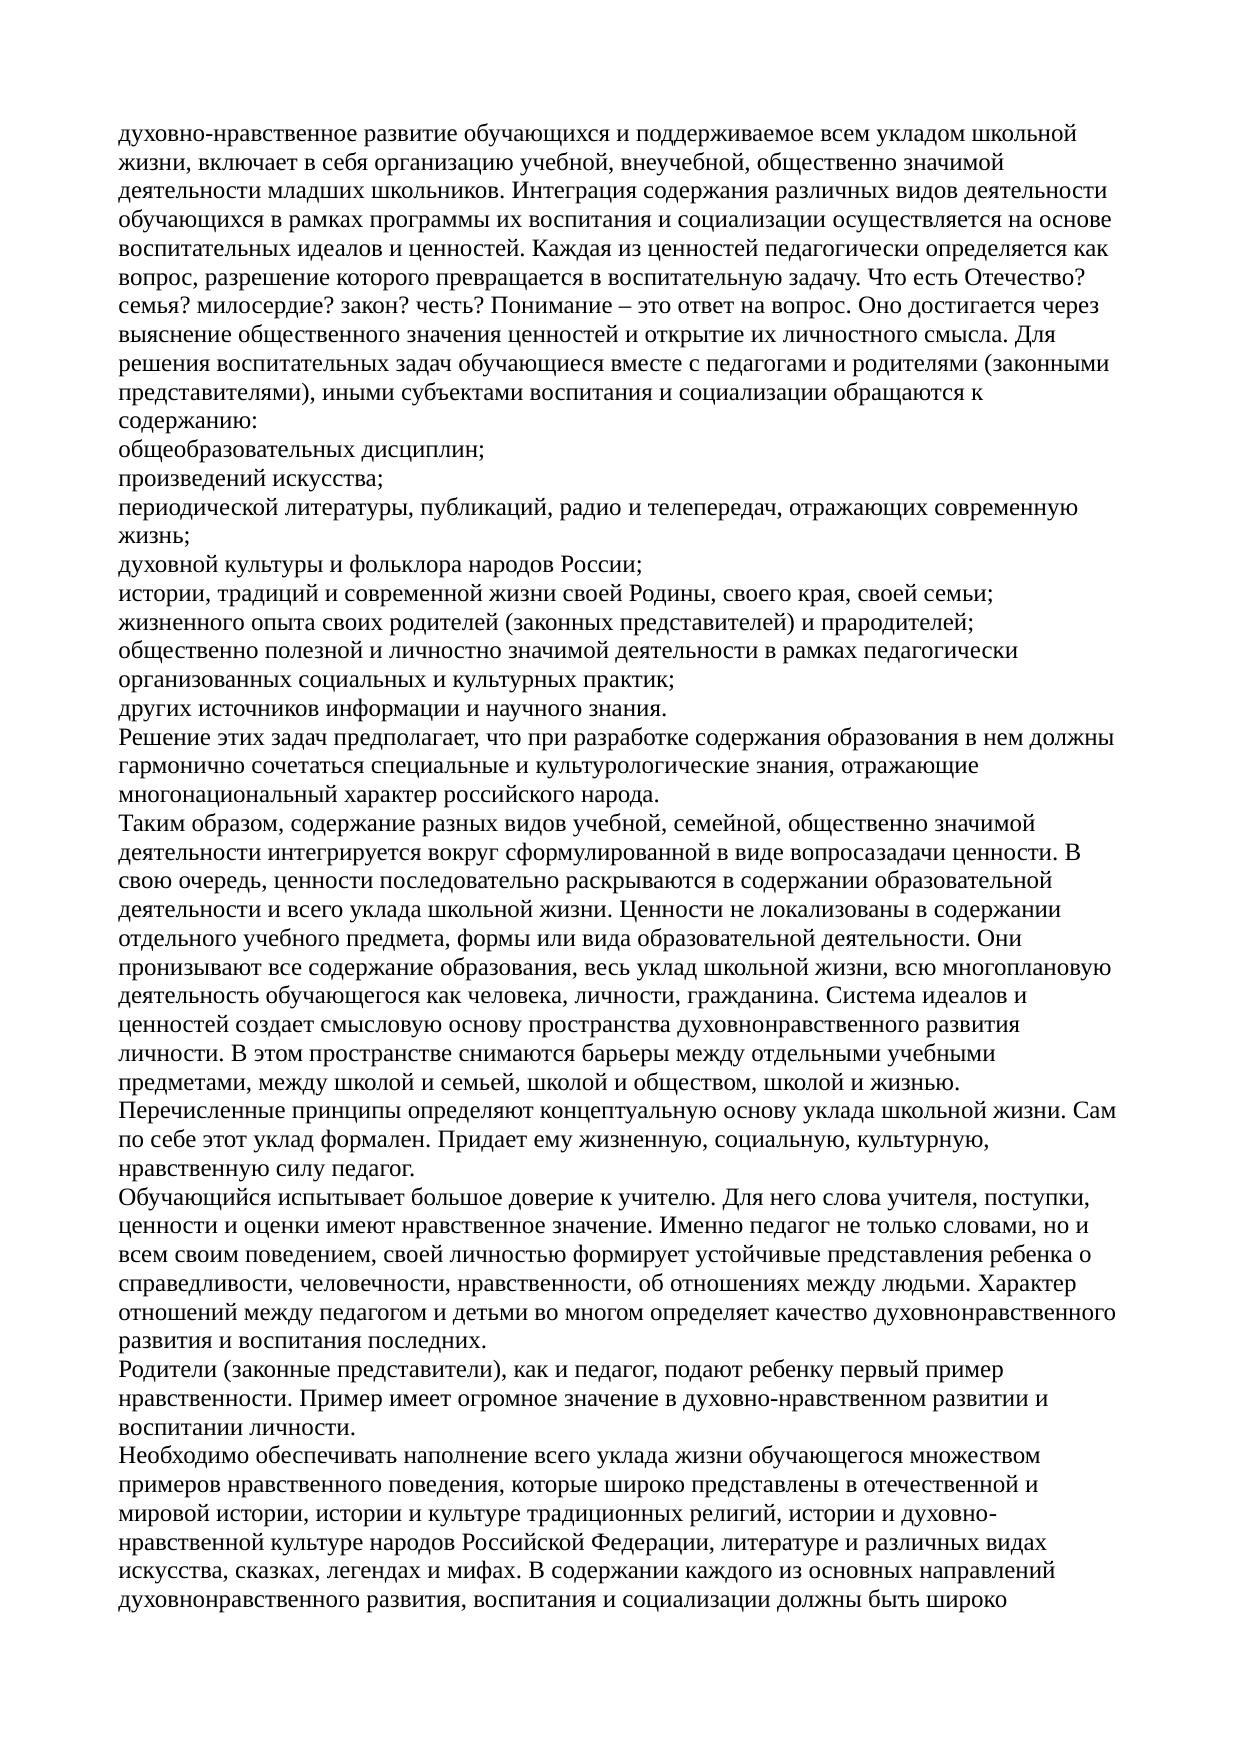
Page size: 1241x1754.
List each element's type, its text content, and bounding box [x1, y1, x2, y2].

text Таким образом, содержание разных видов учебной, семейной, общественно значимой деятельности интегрируется вокруг сформулированной в виде вопроса­задачи ценности. В свою очередь, ценности последовательно раскрываются в содержании образовательной деятельности и всего уклада школьной жизни. Ценности не локализованы в содержании отдельного учебного предмета, формы или вида образовательной деятельности. Они пронизывают все содержание образования, весь уклад школьной жизни, всю многоплановую деятельность обучающегося как человека, личности, гражданина. Система идеалов и ценностей создает смысловую основу пространства духовно­нравственного развития личности. В этом пространстве снимаются барьеры между отдельными учебными предметами, между школой и семьей, школой и обществом, школой и жизнью. [118, 808, 1122, 1096]
text духовной культуры и фольклора народов России; [118, 549, 1122, 578]
text периодической литературы, публикаций, радио­ и телепередач, отражающих современную жизнь; [118, 492, 1122, 549]
text произведений искусства; [118, 463, 1122, 492]
text Решение этих задач предполагает, что при разработке содержания образования в нем должны гармонично сочетаться специальные и культурологические знания, отражающие многонациональный характер российского народа. [118, 722, 1122, 808]
text общеобразовательных дисциплин; [118, 434, 1122, 463]
text Обучающийся испытывает большое доверие к учителю. Для него слова учителя, поступки, ценности и оценки имеют нравственное значение. Именно педагог не только словами, но и всем своим поведением, своей личностью формирует устойчивые представления ребенка о справедливости, человечности, нравственности, об отношениях между людьми. Характер отношений между педагогом и детьми во многом определяет качество духовно­нравственного развития и воспитания последних. [118, 1182, 1122, 1354]
text жизненного опыта своих родителей (законных представителей) и прародителей; [118, 607, 1122, 636]
text духовно-нравственное развитие обучающихся и поддерживаемое всем укладом школьной жизни, включает в себя организацию учебной, внеучебной, общественно значимой деятельности младших школьников. Интеграция содержания различных видов деятельности обучающихся в рамках программы их воспитания и социализации осуществляется на основе воспитательных идеалов и ценностей. Каждая из ценностей педагогически определяется как вопрос, разрешение которого превращается в воспитательную задачу. Что есть Отечество? семья? милосердие? закон? честь? Понимание – это ответ на вопрос. Оно достигается через выяснение общественного значения ценностей и открытие их личностного смысла. Для решения воспитательных задач обучающиеся вместе с педагогами и родителями (законными представителями), иными субъектами воспитания и социализации обращаются к содержанию: [118, 118, 1122, 434]
text Перечисленные принципы определяют концептуальную основу уклада школьной жизни. Сам по себе этот уклад формален. Придает ему жизненную, социальную, культурную, нравственную силу педагог. [118, 1096, 1122, 1182]
text Необходимо обеспечивать наполнение всего уклада жизни обучающегося множеством примеров нравственного поведения, которые широко представлены в отечественной и мировой истории, истории и культуре традиционных религий, истории и духовно­нравственной культуре народов Российской Федерации, литературе и различных видах искусства, сказках, легендах и мифах. В содержании каждого из основных направлений духовно­нравственного развития, воспитания и социализации должны быть широко [118, 1441, 1122, 1613]
text других источников информации и научного знания. [118, 693, 1122, 722]
text истории, традиций и современной жизни своей Родины, своего края, своей семьи; [118, 578, 1122, 607]
text Родители (законные представители), как и педагог, подают ребенку первый пример нравственности. Пример имеет огромное значение в духовно-нравственном развитии и воспитании личности. [118, 1354, 1122, 1441]
text общественно полезной и личностно значимой деятельности в рамках педагогически организованных социальных и культурных практик; [118, 636, 1122, 693]
